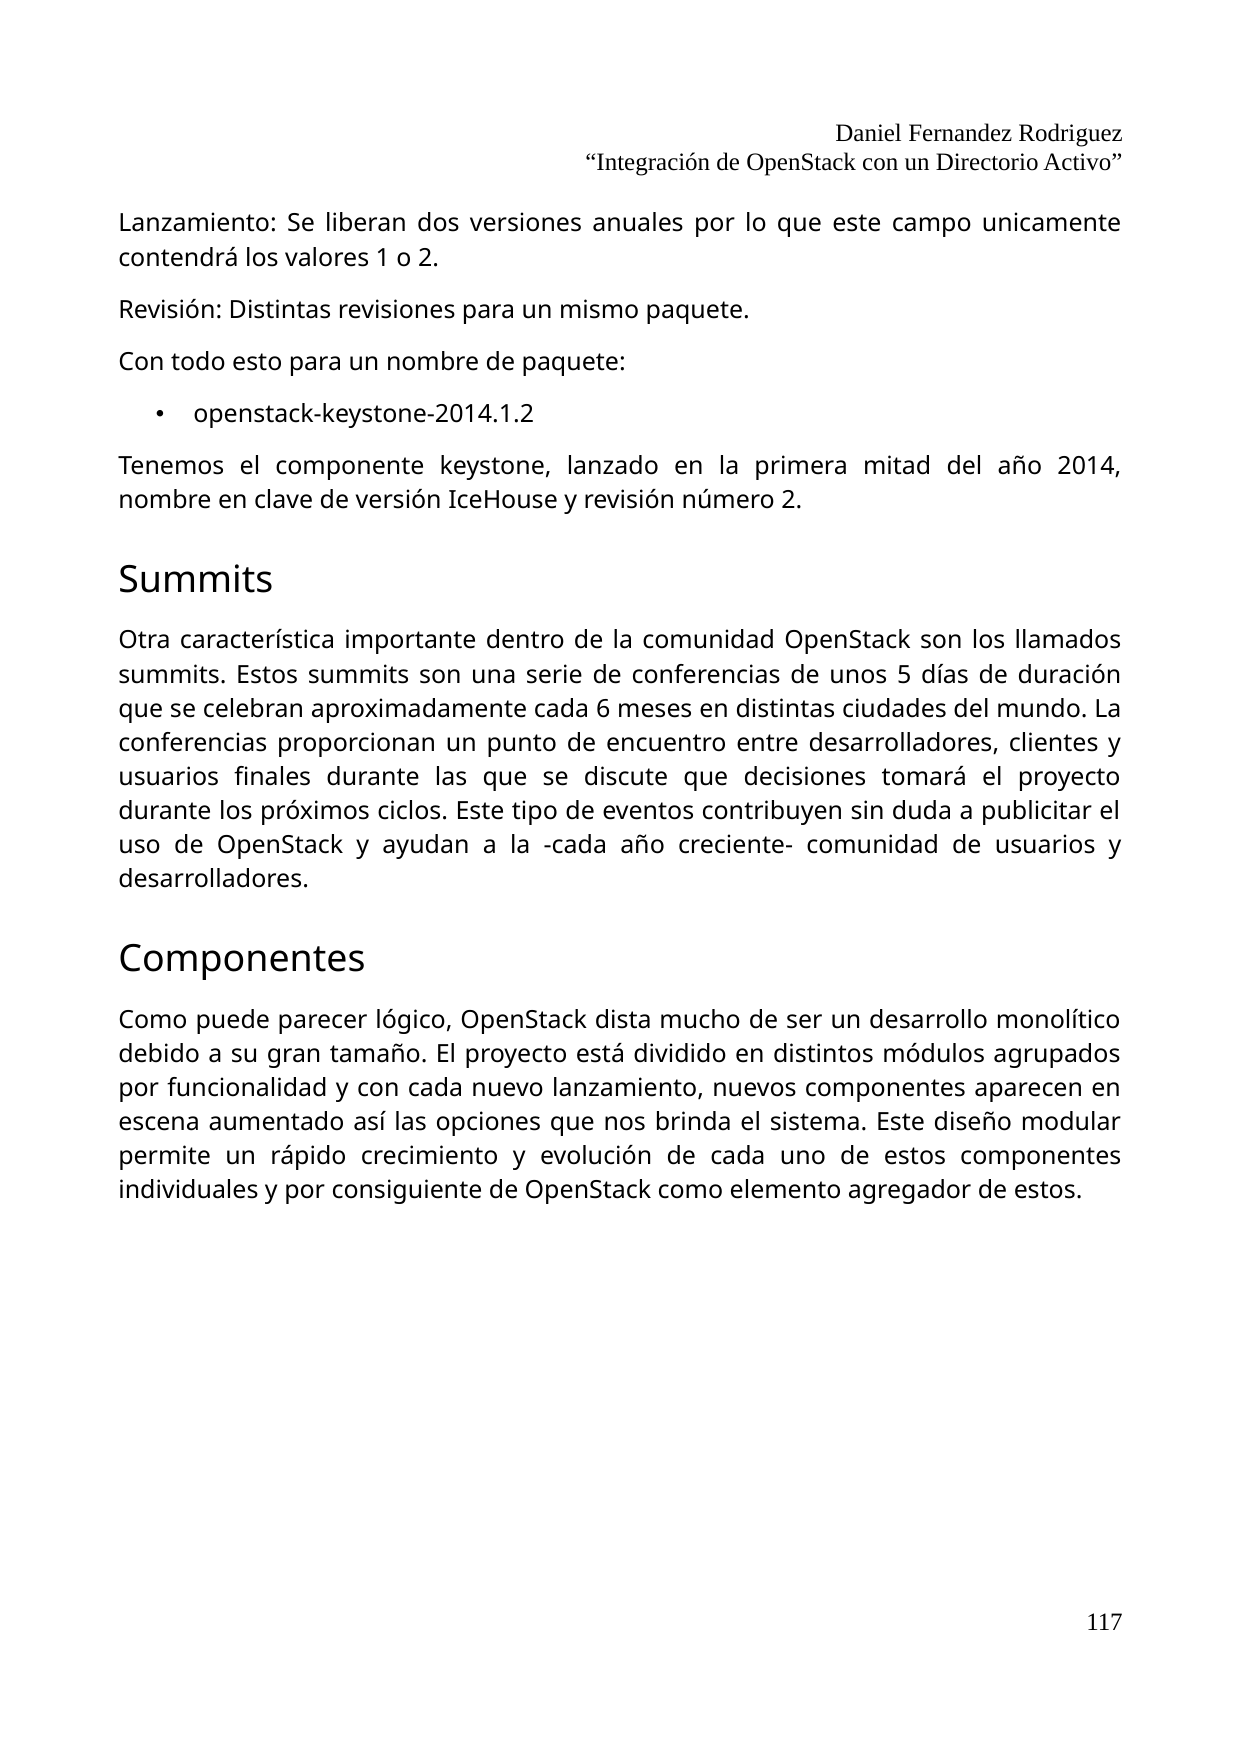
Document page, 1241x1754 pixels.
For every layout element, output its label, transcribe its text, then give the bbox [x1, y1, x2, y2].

text Con todo esto para un nombre de paquete: [118, 343, 1122, 377]
list openstack-keystone-2014.1.2 [156, 395, 1122, 429]
subtitle Componentes [118, 932, 1122, 983]
text Lanzamiento: Se liberan dos versiones anuales por lo que este campo unicamente contendrá los valores 1 o 2. [118, 205, 1122, 273]
text Revisión: Distintas revisiones para un mismo paquete. [118, 291, 1122, 325]
subtitle Summits [118, 553, 1122, 604]
text Tenemos el componente keystone, lanzado en la primera mitad del año 2014, nombre en clave de versión IceHouse y revisión número 2. [118, 447, 1122, 516]
text Como puede parecer lógico, OpenStack dista mucho de ser un desarrollo monolítico debido a su gran tamaño. El proyecto está dividido en distintos módulos agrupados por funcionalidad y con cada nuevo lanzamiento, nuevos componentes aparecen en escena aumentado así las opciones que nos brinda el sistema. Este diseño modular permite un rápido crecimiento y evolución de cada uno de estos componentes individuales y por consiguiente de OpenStack como elemento agregador de estos. [118, 1001, 1122, 1206]
text Otra característica importante dentro de la comunidad OpenStack son los llamados summits. Estos summits son una serie de conferencias de unos 5 días de duración que se celebran aproximadamente cada 6 meses en distintas ciudades del mundo. La conferencias proporcionan un punto de encuentro entre desarrolladores, clientes y usuarios finales durante las que se discute que decisiones tomará el proyecto durante los próximos ciclos. Este tipo de eventos contribuyen sin duda a publicitar el uso de OpenStack y ayudan a la -cada año creciente- comunidad de usuarios y desarrolladores. [118, 622, 1122, 895]
